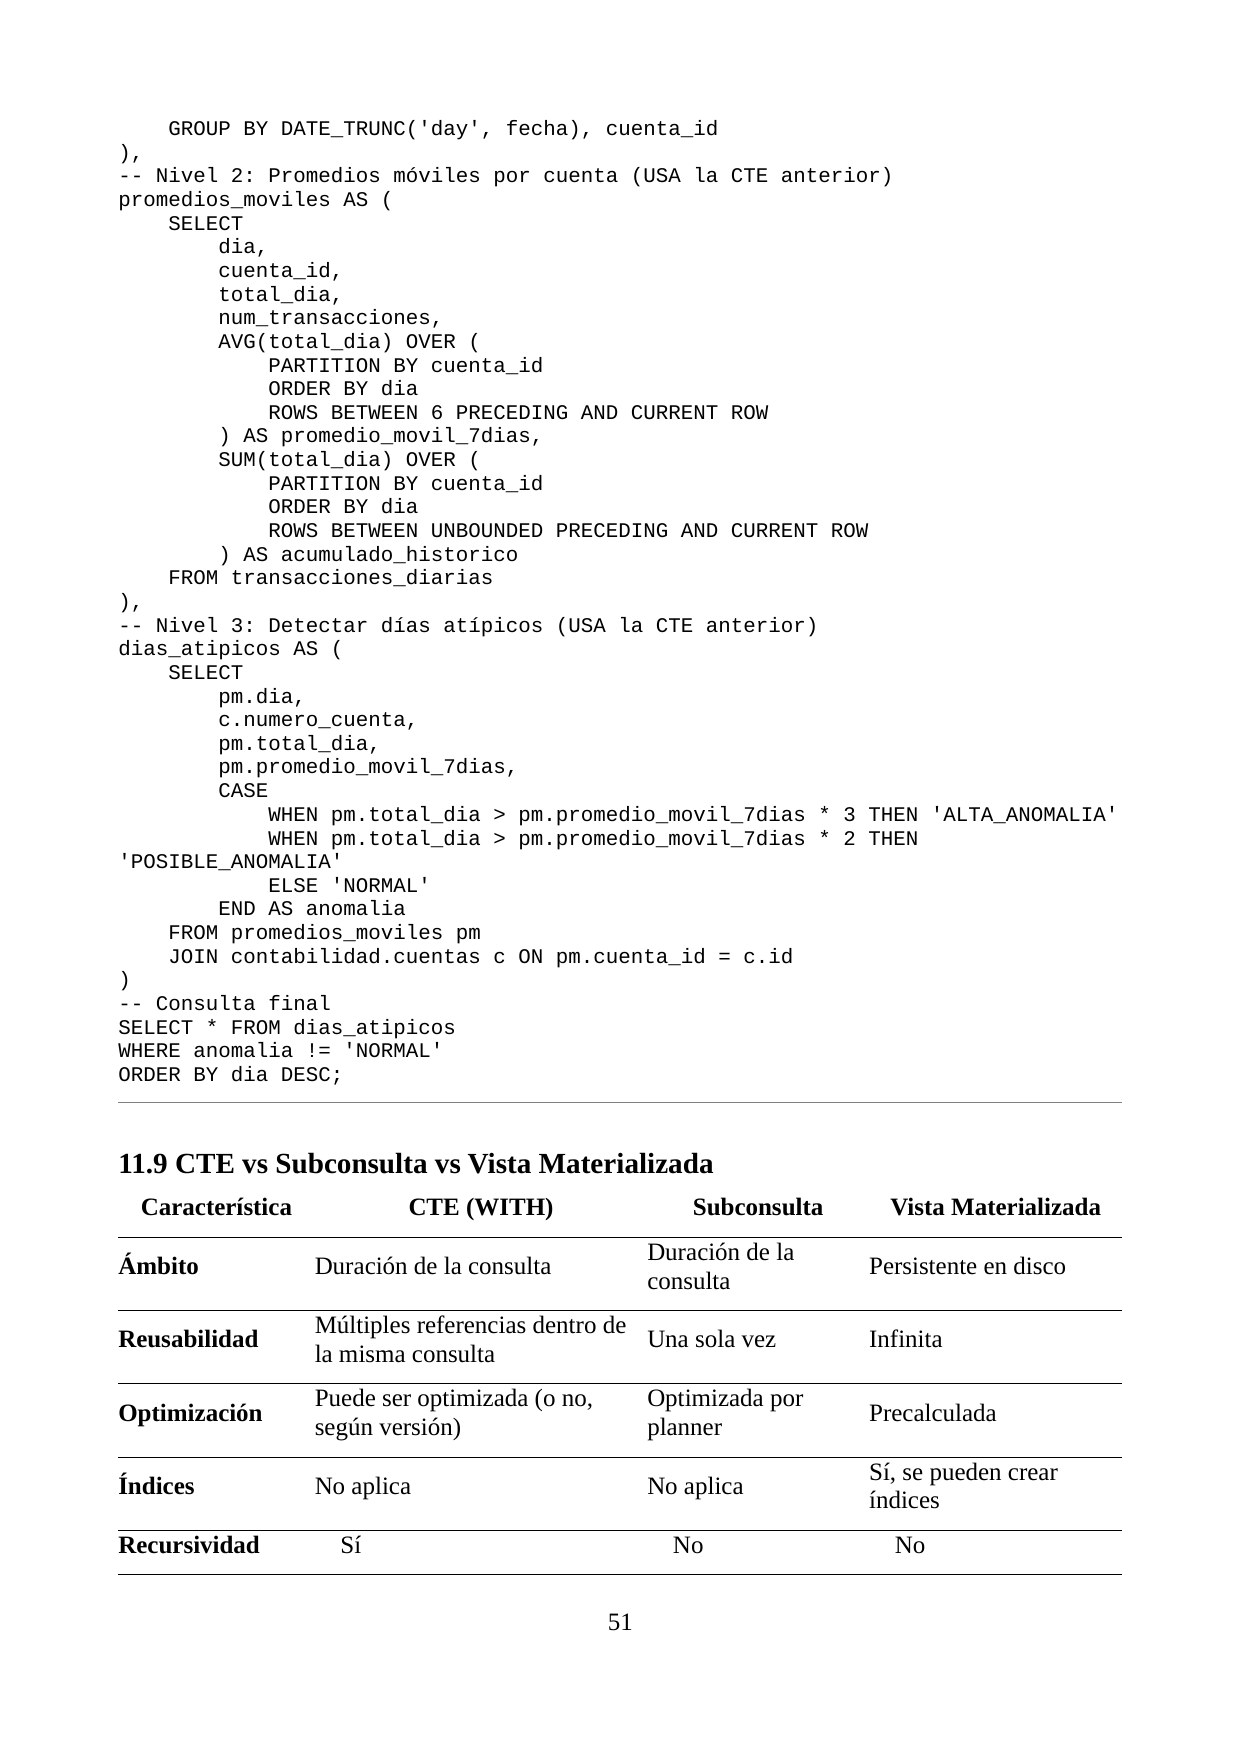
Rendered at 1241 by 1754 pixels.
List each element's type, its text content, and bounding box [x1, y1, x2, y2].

subtitle 11.9 CTE vs Subconsulta vs Vista Materializada [118, 1146, 1122, 1180]
text pm.total_dia, [118, 733, 1122, 757]
table_cell ✅ Sí [315, 1531, 647, 1574]
text CASE [118, 780, 1122, 804]
text ) [118, 969, 1122, 993]
table_cell ❌ No [869, 1531, 1122, 1574]
text PARTITION BY cuenta_id [118, 354, 1122, 378]
table_cell No aplica [315, 1458, 647, 1530]
table_cell Persistente en disco [869, 1238, 1122, 1310]
text -- Consulta final [118, 993, 1122, 1017]
table_cell Índices [118, 1458, 314, 1530]
text FROM transacciones_diarias [118, 567, 1122, 591]
table_cell Puede ser optimizada (o no, según versión) [315, 1384, 647, 1457]
text total_dia, [118, 284, 1122, 307]
text num_transacciones, [118, 307, 1122, 331]
text SELECT * FROM dias_atipicos [118, 1017, 1122, 1040]
table_header Vista Materializada [869, 1193, 1122, 1237]
table_cell Precalculada [869, 1384, 1122, 1457]
text WHEN pm.total_dia > pm.promedio_movil_7dias * 2 THEN 'POSIBLE_ANOMALIA' [118, 827, 1122, 875]
table_cell Duración de la consulta [315, 1238, 647, 1310]
table_cell Sí, se pueden crear índices [869, 1458, 1122, 1530]
text ) AS promedio_movil_7dias, [118, 426, 1122, 449]
table_cell Recursividad [118, 1531, 314, 1574]
table_cell Infinita [869, 1311, 1122, 1383]
table_cell Reusabilidad [118, 1311, 314, 1383]
table_cell Duración de la consulta [647, 1238, 869, 1310]
text -- Nivel 3: Detectar días atípicos (USA la CTE anterior) [118, 615, 1122, 638]
text pm.promedio_movil_7dias, [118, 757, 1122, 780]
text c.numero_cuenta, [118, 709, 1122, 733]
text SELECT [118, 662, 1122, 686]
text GROUP BY DATE_TRUNC('day', fecha), cuenta_id [118, 118, 1122, 142]
table_cell Ámbito [118, 1238, 314, 1310]
text ), [118, 142, 1122, 165]
text SELECT [118, 213, 1122, 236]
table_cell Optimizada por planner [647, 1384, 869, 1457]
text cuenta_id, [118, 260, 1122, 284]
table_cell Múltiples referencias dentro de la misma consulta [315, 1311, 647, 1383]
table_cell Optimización [118, 1384, 314, 1457]
text ROWS BETWEEN 6 PRECEDING AND CURRENT ROW [118, 402, 1122, 426]
text ROWS BETWEEN UNBOUNDED PRECEDING AND CURRENT ROW [118, 520, 1122, 544]
text ) AS acumulado_historico [118, 544, 1122, 567]
table_header CTE (WITH) [315, 1193, 647, 1237]
text promedios_moviles AS ( [118, 189, 1122, 213]
text WHEN pm.total_dia > pm.promedio_movil_7dias * 3 THEN 'ALTA_ANOMALIA' [118, 804, 1122, 827]
text ELSE 'NORMAL' [118, 875, 1122, 898]
text ORDER BY dia [118, 378, 1122, 402]
text -- Nivel 2: Promedios móviles por cuenta (USA la CTE anterior) [118, 165, 1122, 189]
table_cell ❌ No [647, 1531, 869, 1574]
text FROM promedios_moviles pm [118, 922, 1122, 946]
text PARTITION BY cuenta_id [118, 473, 1122, 496]
text dias_atipicos AS ( [118, 638, 1122, 662]
text pm.dia, [118, 686, 1122, 709]
table_cell Una sola vez [647, 1311, 869, 1383]
text ORDER BY dia DESC; [118, 1064, 1122, 1088]
table_cell No aplica [647, 1458, 869, 1530]
text dia, [118, 236, 1122, 260]
text ORDER BY dia [118, 496, 1122, 520]
table_header Característica [118, 1193, 314, 1237]
text JOIN contabilidad.cuentas c ON pm.cuenta_id = c.id [118, 946, 1122, 969]
table_header Subconsulta [647, 1193, 869, 1237]
text ), [118, 591, 1122, 615]
text SUM(total_dia) OVER ( [118, 449, 1122, 473]
text END AS anomalia [118, 898, 1122, 922]
text WHERE anomalia != 'NORMAL' [118, 1040, 1122, 1064]
text AVG(total_dia) OVER ( [118, 331, 1122, 354]
